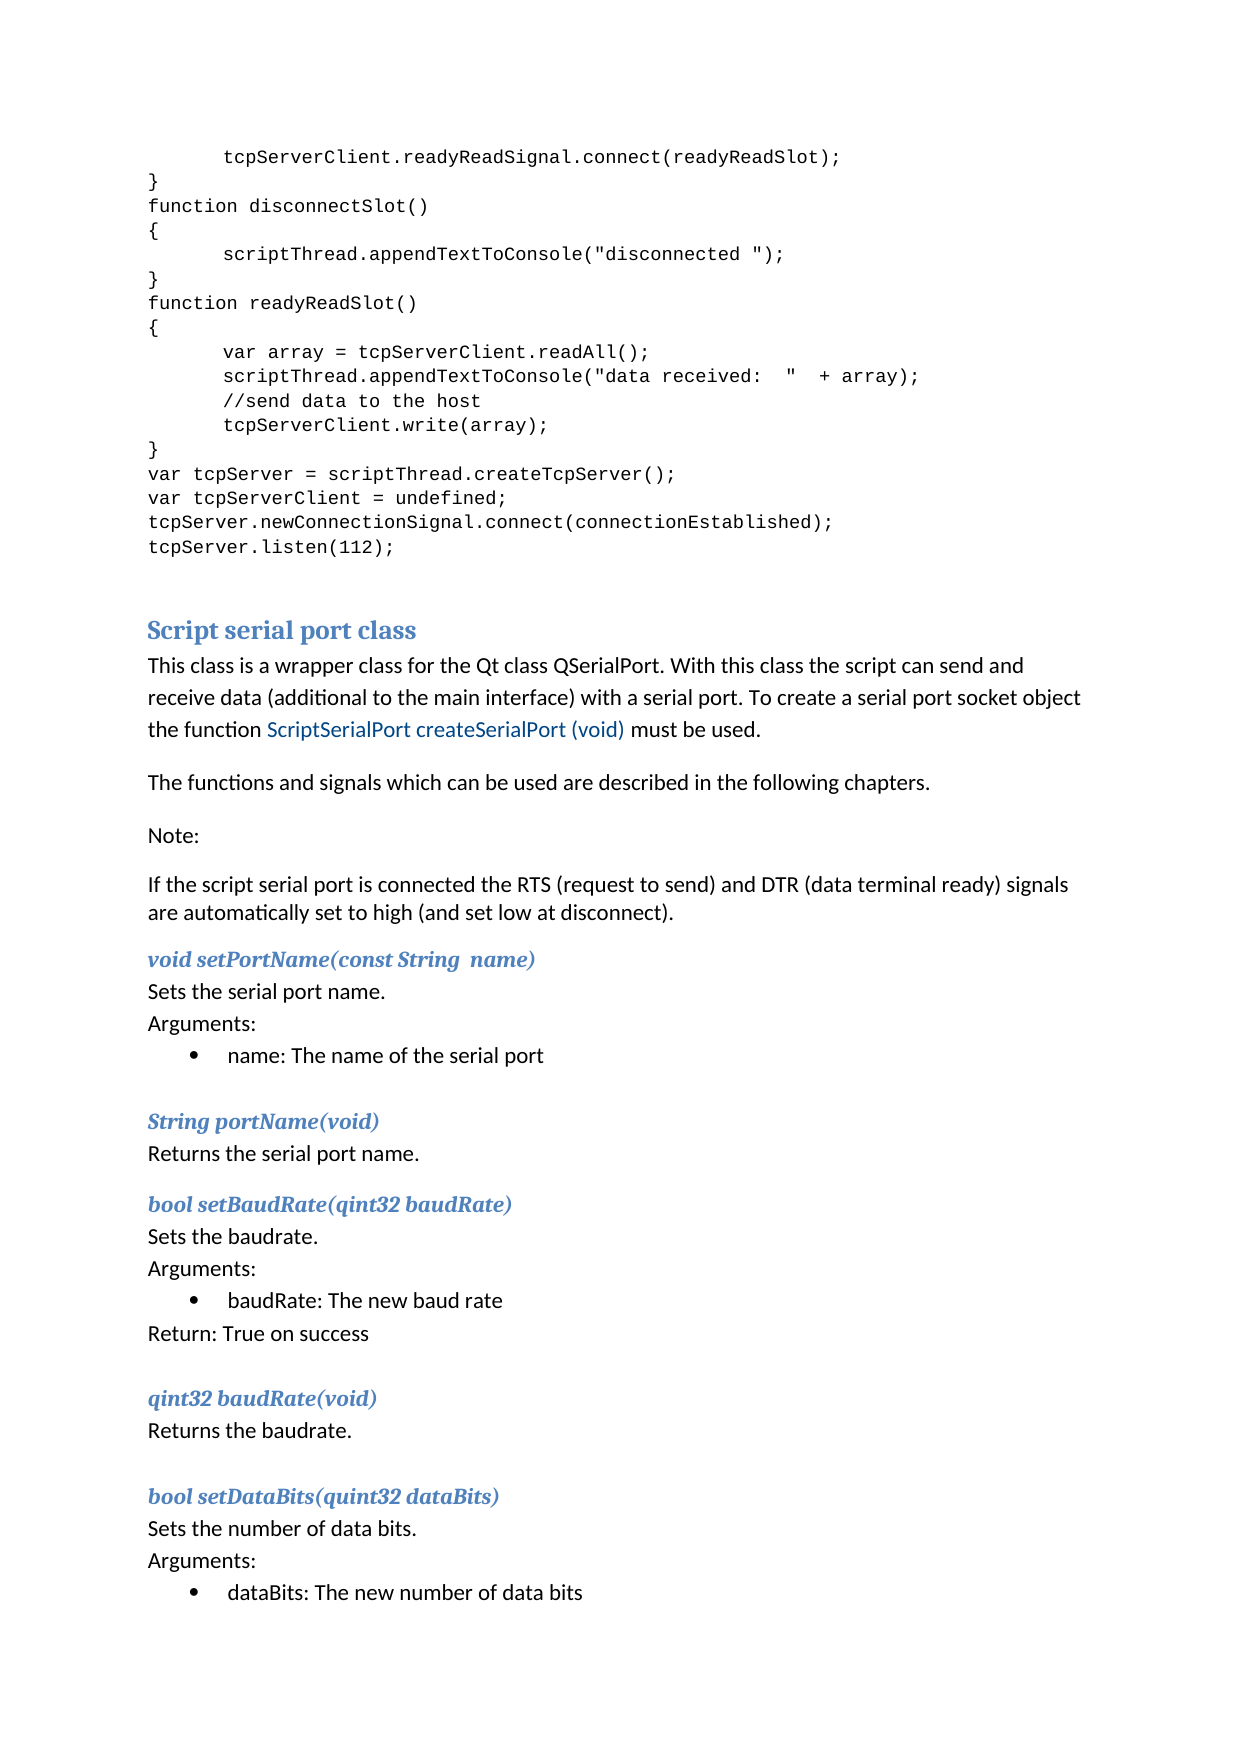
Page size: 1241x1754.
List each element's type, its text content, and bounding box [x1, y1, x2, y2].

text { [148, 318, 1093, 339]
subtitle void setPortName(const String name) [148, 947, 1093, 973]
text tcpServerClient.write(array); [148, 416, 1093, 437]
text var tcpServer = scriptThread.createTcpServer(); [148, 464, 1093, 486]
text tcpServerClient.readyReadSignal.connect(readyReadSlot); [148, 148, 1093, 169]
subtitle bool setDataBits(quint32 dataBits) [148, 1483, 1093, 1510]
text The functions and signals which can be used are described in the following chapters. [148, 768, 1093, 796]
list baudRate: The new baud rate [190, 1287, 1093, 1314]
text tcpServer.newConnectionSignal.connect(connectionEstablished); [148, 513, 1093, 534]
subtitle bool setBaudRate(qint32 baudRate) [148, 1192, 1093, 1218]
text function disconnectSlot() [148, 196, 1093, 218]
text } [148, 440, 1093, 461]
list name: The name of the serial port [190, 1041, 1093, 1069]
text { [148, 221, 1093, 242]
text tcpServer.listen(112); [148, 538, 1093, 559]
subtitle qint32 baudRate(void) [148, 1386, 1093, 1412]
text Return: True on success [148, 1319, 1093, 1347]
text Sets the number of data bits. [148, 1514, 1093, 1542]
text //send data to the host [148, 391, 1093, 413]
text } [148, 172, 1093, 193]
list Note: [148, 821, 1093, 849]
list If the script serial port is connected the RTS (request to send) and DTR (data terminal ready) signals are automatically set to high (and set low at disconnect). [148, 870, 1093, 926]
text } [148, 269, 1093, 291]
text scriptThread.appendTextToConsole("disconnected "); [148, 245, 1093, 266]
subtitle Script serial port class [148, 615, 1093, 646]
text var tcpServerClient = undefined; [148, 489, 1093, 510]
text This class is a wrapper class for the Qt class QSerialPort. With this class the script can send and receive data (additional to the main interface) with a serial port. To create a serial port socket object the function ScriptSerialPort createSerialPort (void) must be used. [148, 651, 1093, 743]
subtitle String portName(void) [148, 1109, 1093, 1135]
text scriptThread.appendTextToConsole("data received: " + array); [148, 367, 1093, 388]
text var array = tcpServerClient.readAll(); [148, 343, 1093, 364]
text Sets the serial port name. [148, 977, 1093, 1005]
text Arguments: [148, 1546, 1093, 1574]
list dataBits: The new number of data bits [190, 1578, 1093, 1606]
text Returns the baudrate. [148, 1416, 1093, 1444]
text Arguments: [148, 1009, 1093, 1037]
text function readyReadSlot() [148, 294, 1093, 315]
text Returns the serial port name. [148, 1139, 1093, 1167]
text Arguments: [148, 1254, 1093, 1282]
text Sets the baudrate. [148, 1222, 1093, 1250]
